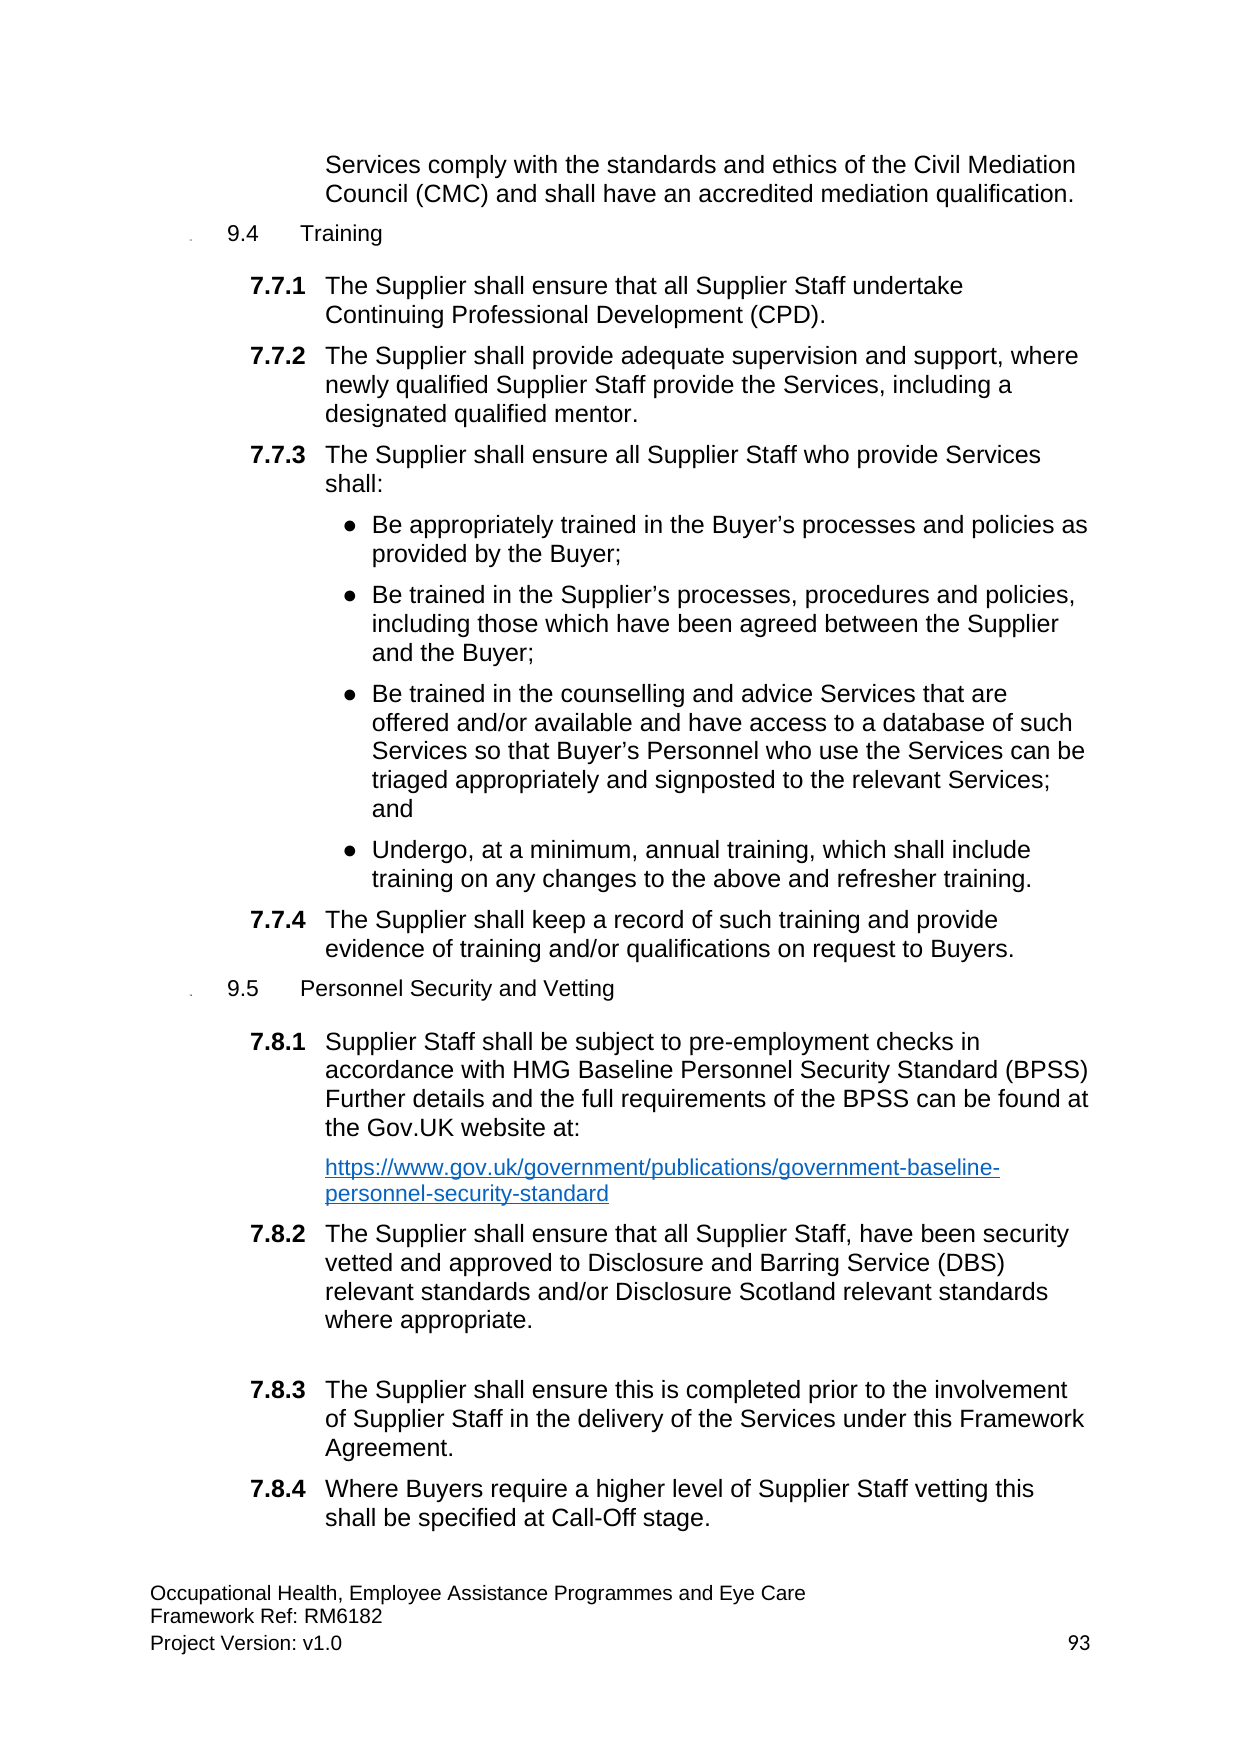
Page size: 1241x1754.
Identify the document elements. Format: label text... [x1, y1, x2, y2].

list The Supplier shall ensure all Supplier Staff who provide Services shall: [250, 440, 1090, 498]
list Be trained in the counselling and advice Services that are offered and/or available and have access to a database of such Services so that Buyer’s Personnel who use the Services can be triaged appropriately and signposted to the relevant Services; and [342, 679, 1090, 823]
subtitle 9.5 Personnel Security and Vetting [189, 975, 1090, 1001]
list Where Buyers require a higher level of Supplier Staff vetting this shall be specified at Call-Off stage. [250, 1474, 1090, 1532]
list Undergo, at a minimum, annual training, which shall include training on any changes to the above and refresher training. [342, 835, 1090, 893]
list The Supplier shall ensure that all Supplier Staff undertake Continuing Professional Development (CPD). [250, 271, 1090, 329]
list Services comply with the standards and ethics of the Civil Mediation Council (CMC) and shall have an accredited mediation qualification. [250, 150, 1090, 207]
list The Supplier shall keep a record of such training and provide evidence of training and/or qualifications on request to Buyers. [250, 905, 1090, 963]
list Be trained in the Supplier’s processes, procedures and policies, including those which have been agreed between the Supplier and the Buyer; [342, 580, 1090, 666]
text https://www.gov.uk/government/publications/government-baseline-personnel-security-standard [325, 1154, 1090, 1207]
subtitle 9.4 Training [189, 220, 1090, 246]
list Be appropriately trained in the Buyer’s processes and policies as provided by the Buyer; [342, 510, 1090, 568]
list Supplier Staff shall be subject to pre-employment checks in accordance with HMG Baseline Personnel Security Standard (BPSS) Further details and the full requirements of the BPSS can be found at the Gov.UK website at: [250, 1026, 1090, 1141]
list The Supplier shall ensure this is completed prior to the involvement of Supplier Staff in the delivery of the Services under this Framework Agreement. [250, 1375, 1090, 1462]
list The Supplier shall provide adequate supervision and support, where newly qualified Supplier Staff provide the Services, including a designated qualified mentor. [250, 341, 1090, 428]
list The Supplier shall ensure that all Supplier Staff, have been security vetted and approved to Disclosure and Barring Service (DBS) relevant standards and/or Disclosure Scotland relevant standards where appropriate. [250, 1219, 1090, 1363]
